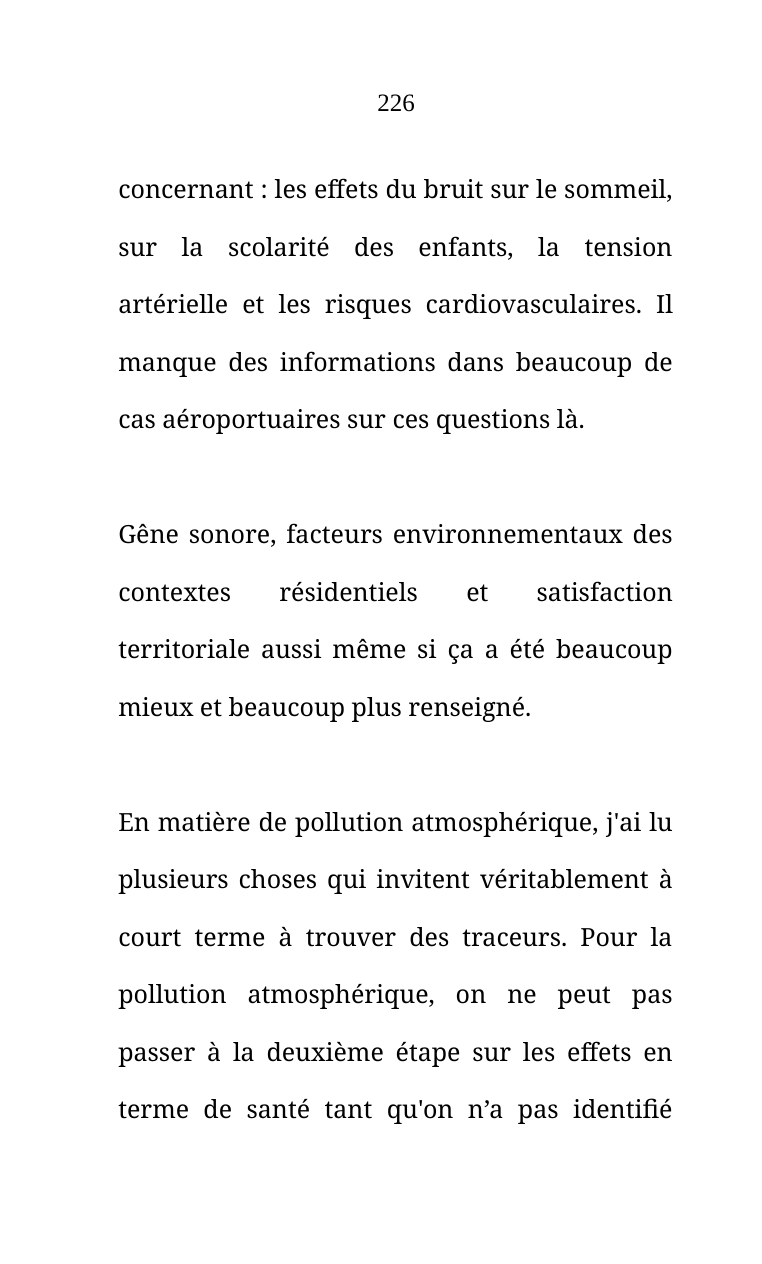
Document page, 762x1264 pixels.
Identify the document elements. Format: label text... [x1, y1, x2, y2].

text En matière de pollution atmosphérique, j'ai lu plusieurs choses qui invitent véritablement à court terme à trouver des traceurs. Pour la pollution atmosphérique, on ne peut pas passer à la deuxième étape sur les effets en terme de santé tant qu'on n’a pas identifié [118, 781, 673, 1126]
text Gêne sonore, facteurs environnementaux des contextes résidentiels et satisfaction territoriale aussi même si ça a été beaucoup mieux et beaucoup plus renseigné. [118, 494, 673, 724]
text concernant : les effets du bruit sur le sommeil, sur la scolarité des enfants, la tension artérielle et les risques cardiovasculaires. Il manque des informations dans beaucoup de cas aéroportuaires sur ces questions là. [118, 147, 673, 436]
